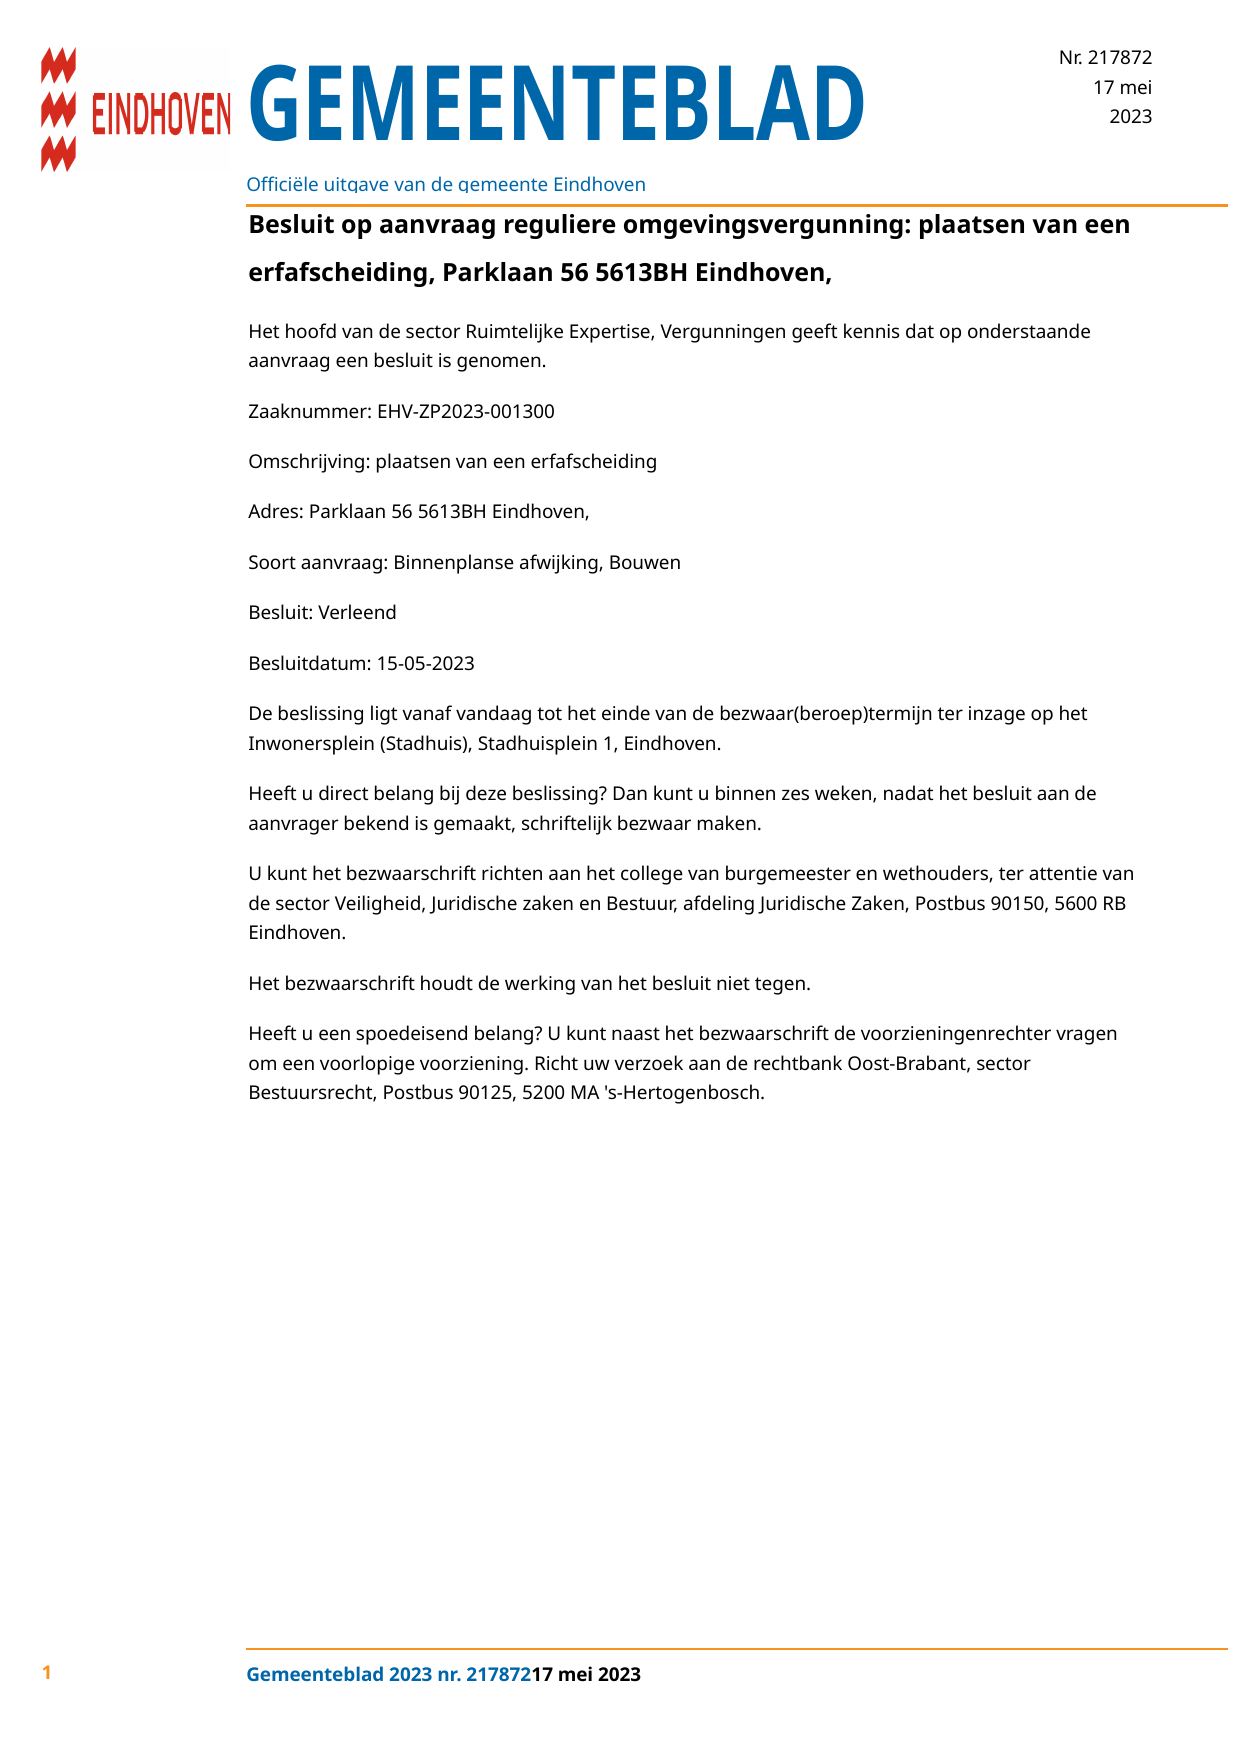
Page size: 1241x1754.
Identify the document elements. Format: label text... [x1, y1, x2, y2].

text De beslissing ligt vanaf vandaag tot het einde van de bezwaar(beroep)termijn ter inzage op het Inwonersplein (Stadhuis), Stadhuisplein 1, Eindhoven. [248, 700, 1152, 756]
text Besluit op aanvraag reguliere omgevingsvergunning: plaatsen van een erfafscheiding, Parklaan 56 5613BH Eindhoven, [248, 207, 1152, 288]
text U kunt het bezwaarschrift richten aan het college van burgemeester en wethouders, ter attentie van de sector Veiligheid, Juridische zaken en Bestuur, afdeling Juridische Zaken, Postbus 90150, 5600 RB Eindhoven. [248, 860, 1152, 945]
text Besluit: Verleend [248, 599, 1152, 625]
picture [41, 47, 231, 172]
text Soort aanvraag: Binnenplanse afwijking, Bouwen [248, 549, 1152, 575]
text Heeft u een spoedeisend belang? U kunt naast het bezwaarschrift de voorzieningenrechter vragen om een voorlopige voorziening. Richt uw verzoek aan de rechtbank Oost-Brabant, sector Bestuursrecht, Postbus 90125, 5200 MA 's-Hertogenbosch. [248, 1020, 1152, 1105]
text Het bezwaarschrift houdt de werking van het besluit niet tegen. [248, 970, 1152, 996]
text Omschrijving: plaatsen van een erfafscheiding [248, 448, 1152, 474]
text Besluitdatum: 15-05-2023 [248, 650, 1152, 676]
text Het hoofd van de sector Ruimtelijke Expertise, Vergunningen geeft kennis dat op onderstaande aanvraag een besluit is genomen. [248, 318, 1152, 373]
text Adres: Parklaan 56 5613BH Eindhoven, [248, 499, 1152, 524]
text Heeft u direct belang bij deze beslissing? Dan kunt u binnen zes weken, nadat het besluit aan de aanvrager bekend is gemaakt, schriftelijk bezwaar maken. [248, 780, 1152, 836]
text Zaaknummer: EHV-ZP2023-001300 [248, 398, 1152, 424]
